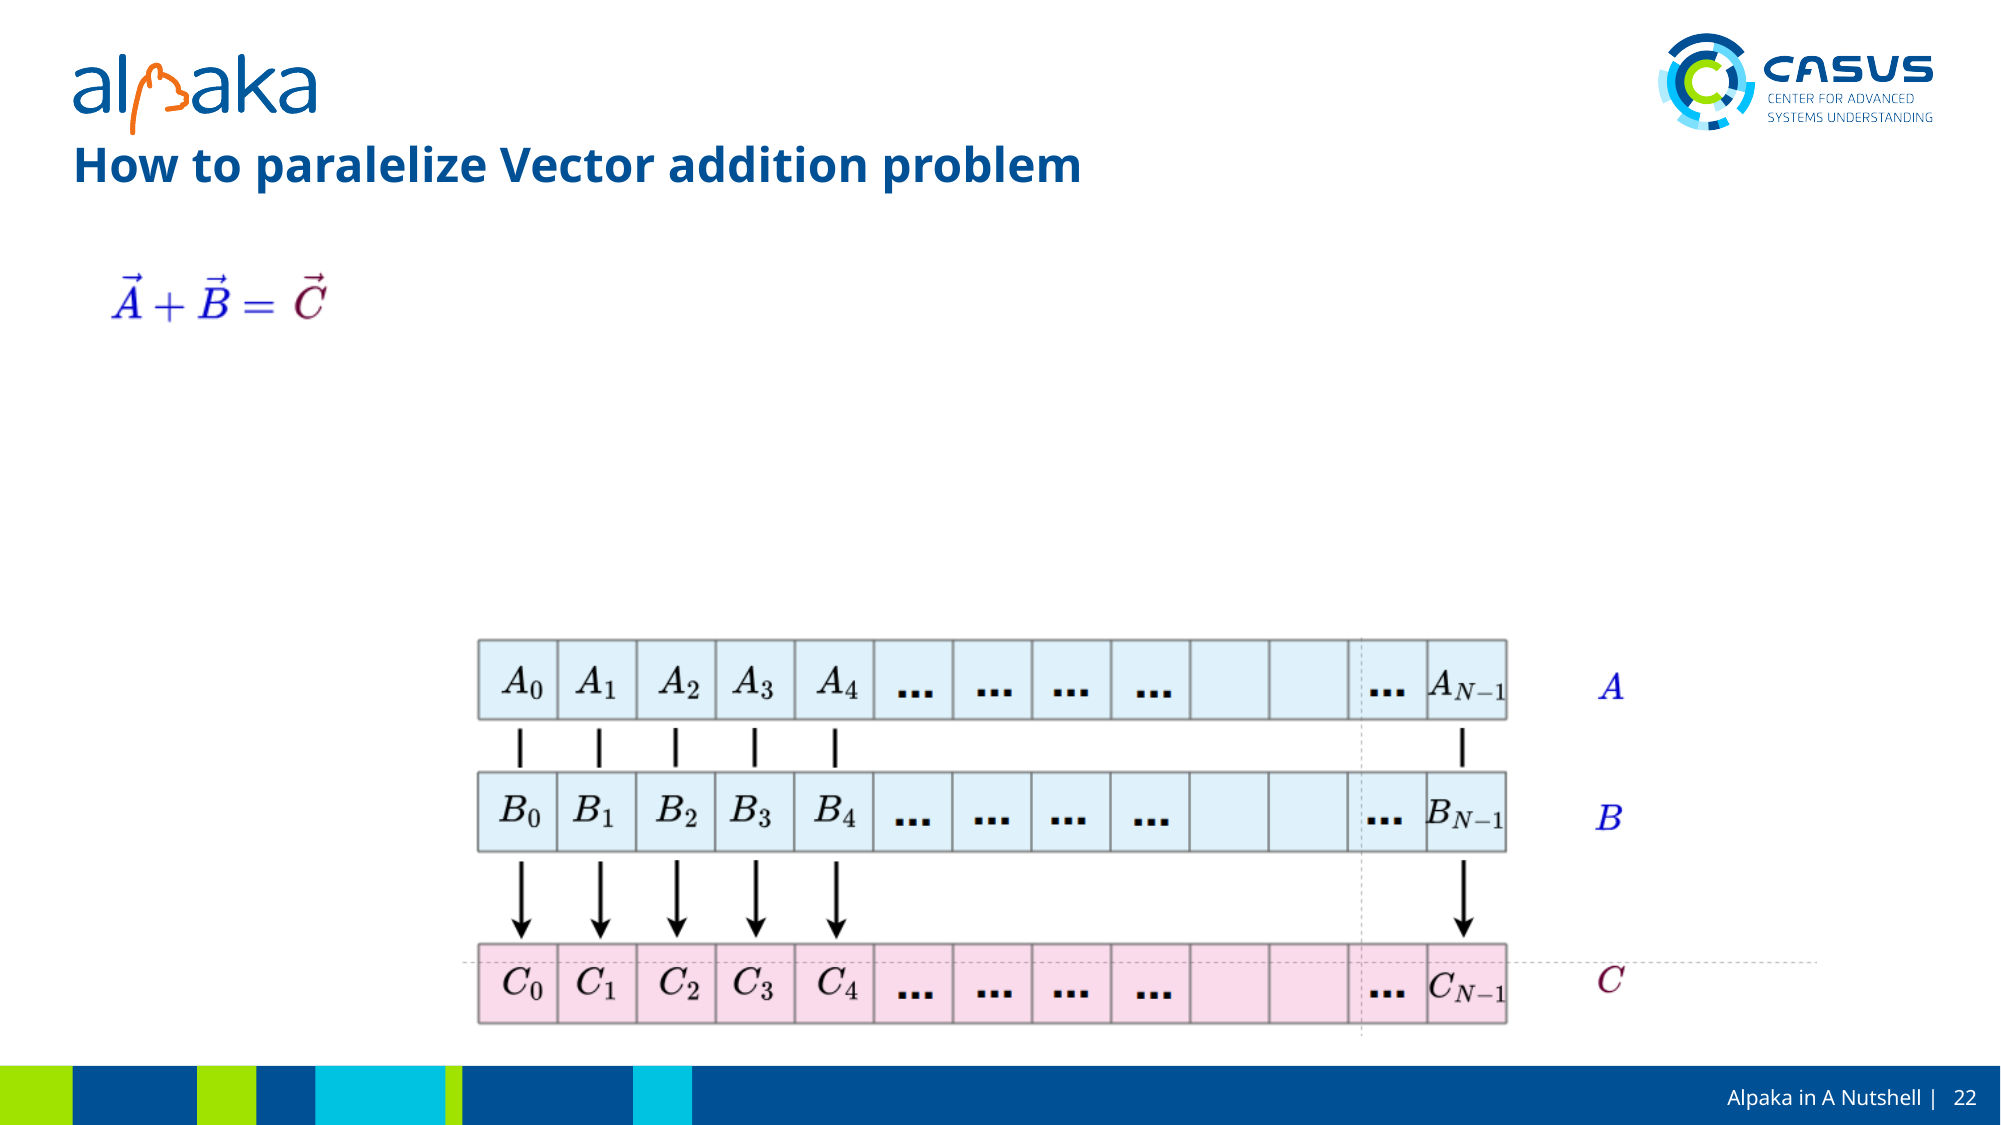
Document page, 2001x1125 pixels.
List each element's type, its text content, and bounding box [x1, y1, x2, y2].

picture [72, 53, 317, 136]
picture [461, 637, 1817, 1036]
picture [1658, 33, 1933, 131]
picture [74, 231, 375, 348]
title How to paralelize Vector addition problem [72, 130, 1620, 199]
